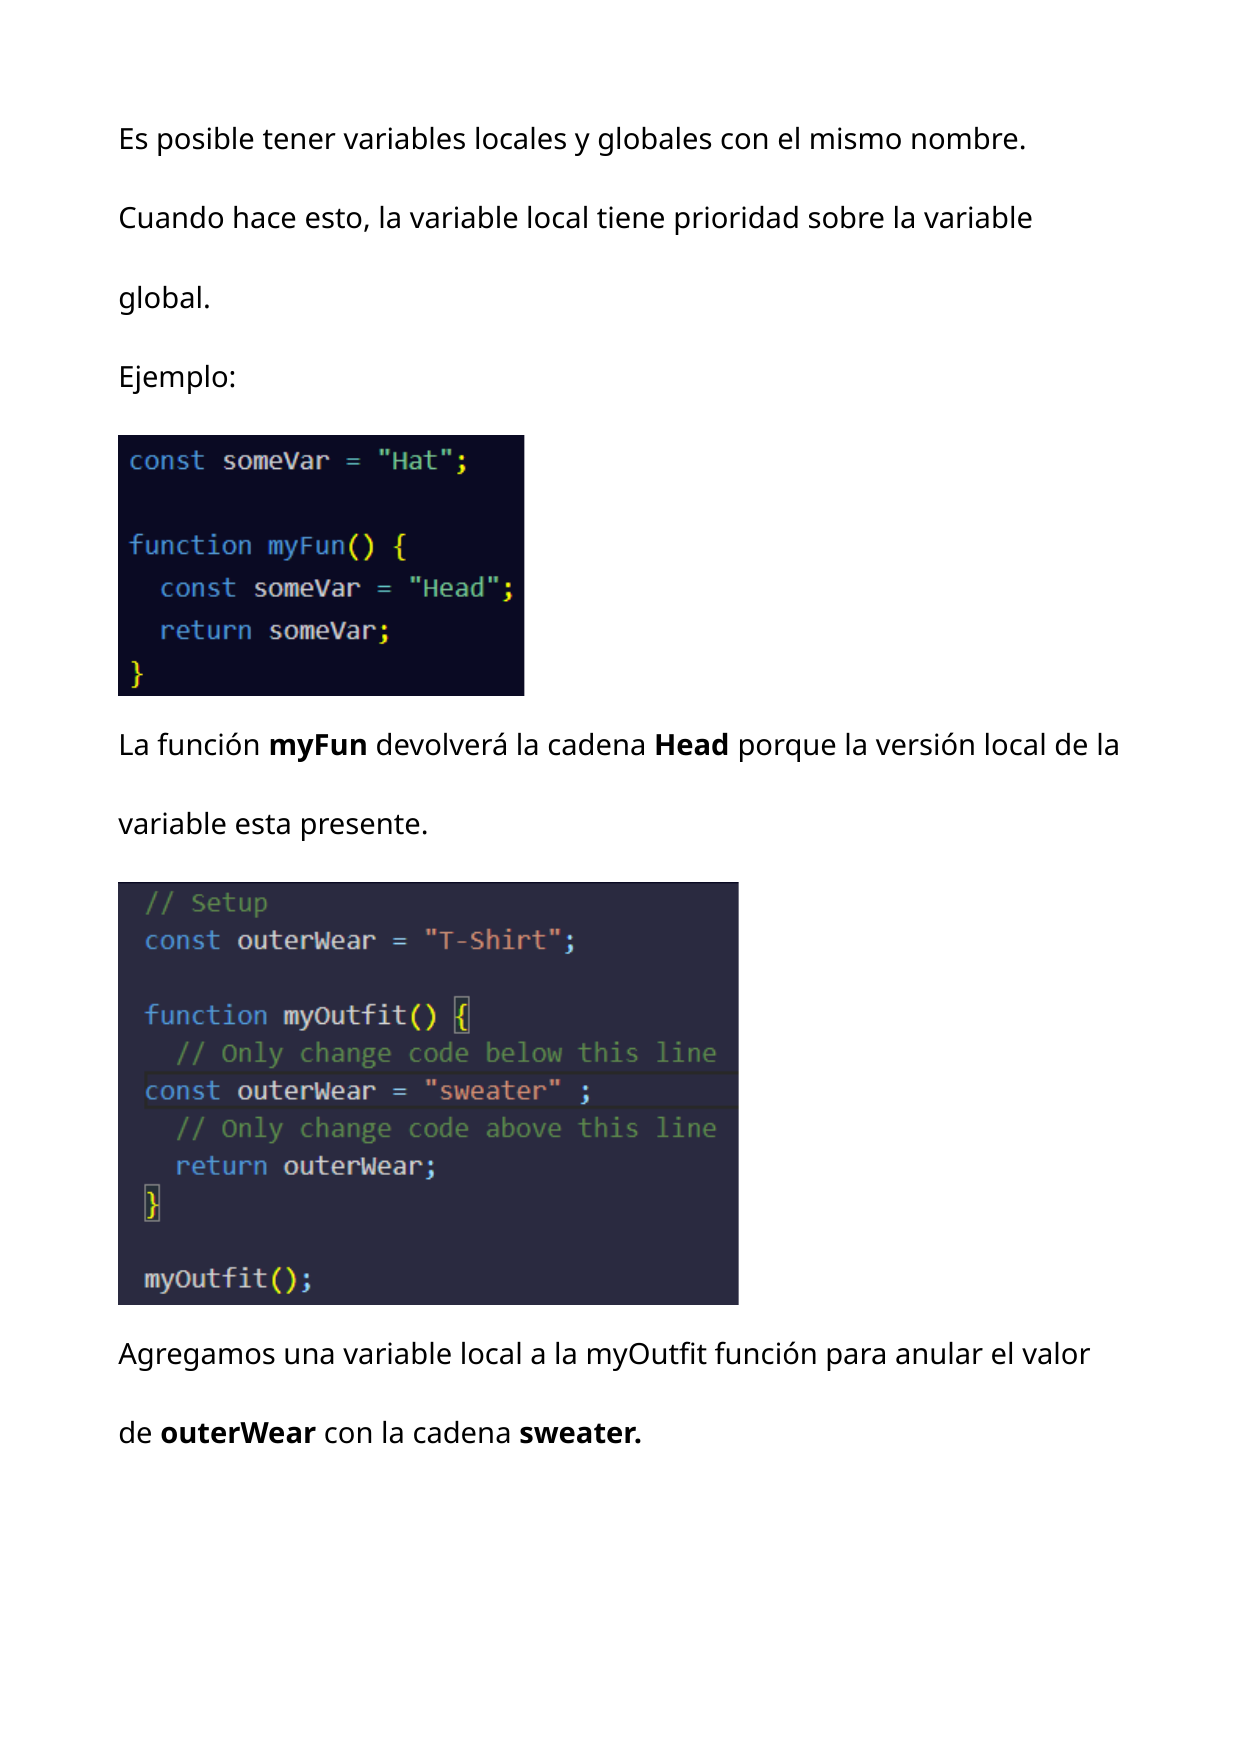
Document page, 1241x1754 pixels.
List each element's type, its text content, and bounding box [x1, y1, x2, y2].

text La función myFun devolverá la cadena Head porque la versión local de la variable esta presente. [118, 724, 1122, 843]
text Es posible tener variables locales y globales con el mismo nombre. Cuando hace esto, la variable local tiene prioridad sobre la variable global. [118, 118, 1122, 317]
text Ejemplo: [118, 356, 1122, 396]
text Agregamos una variable local a la myOutfit función para anular el valor de outerWear con la cadena sweater. [118, 1333, 1122, 1452]
